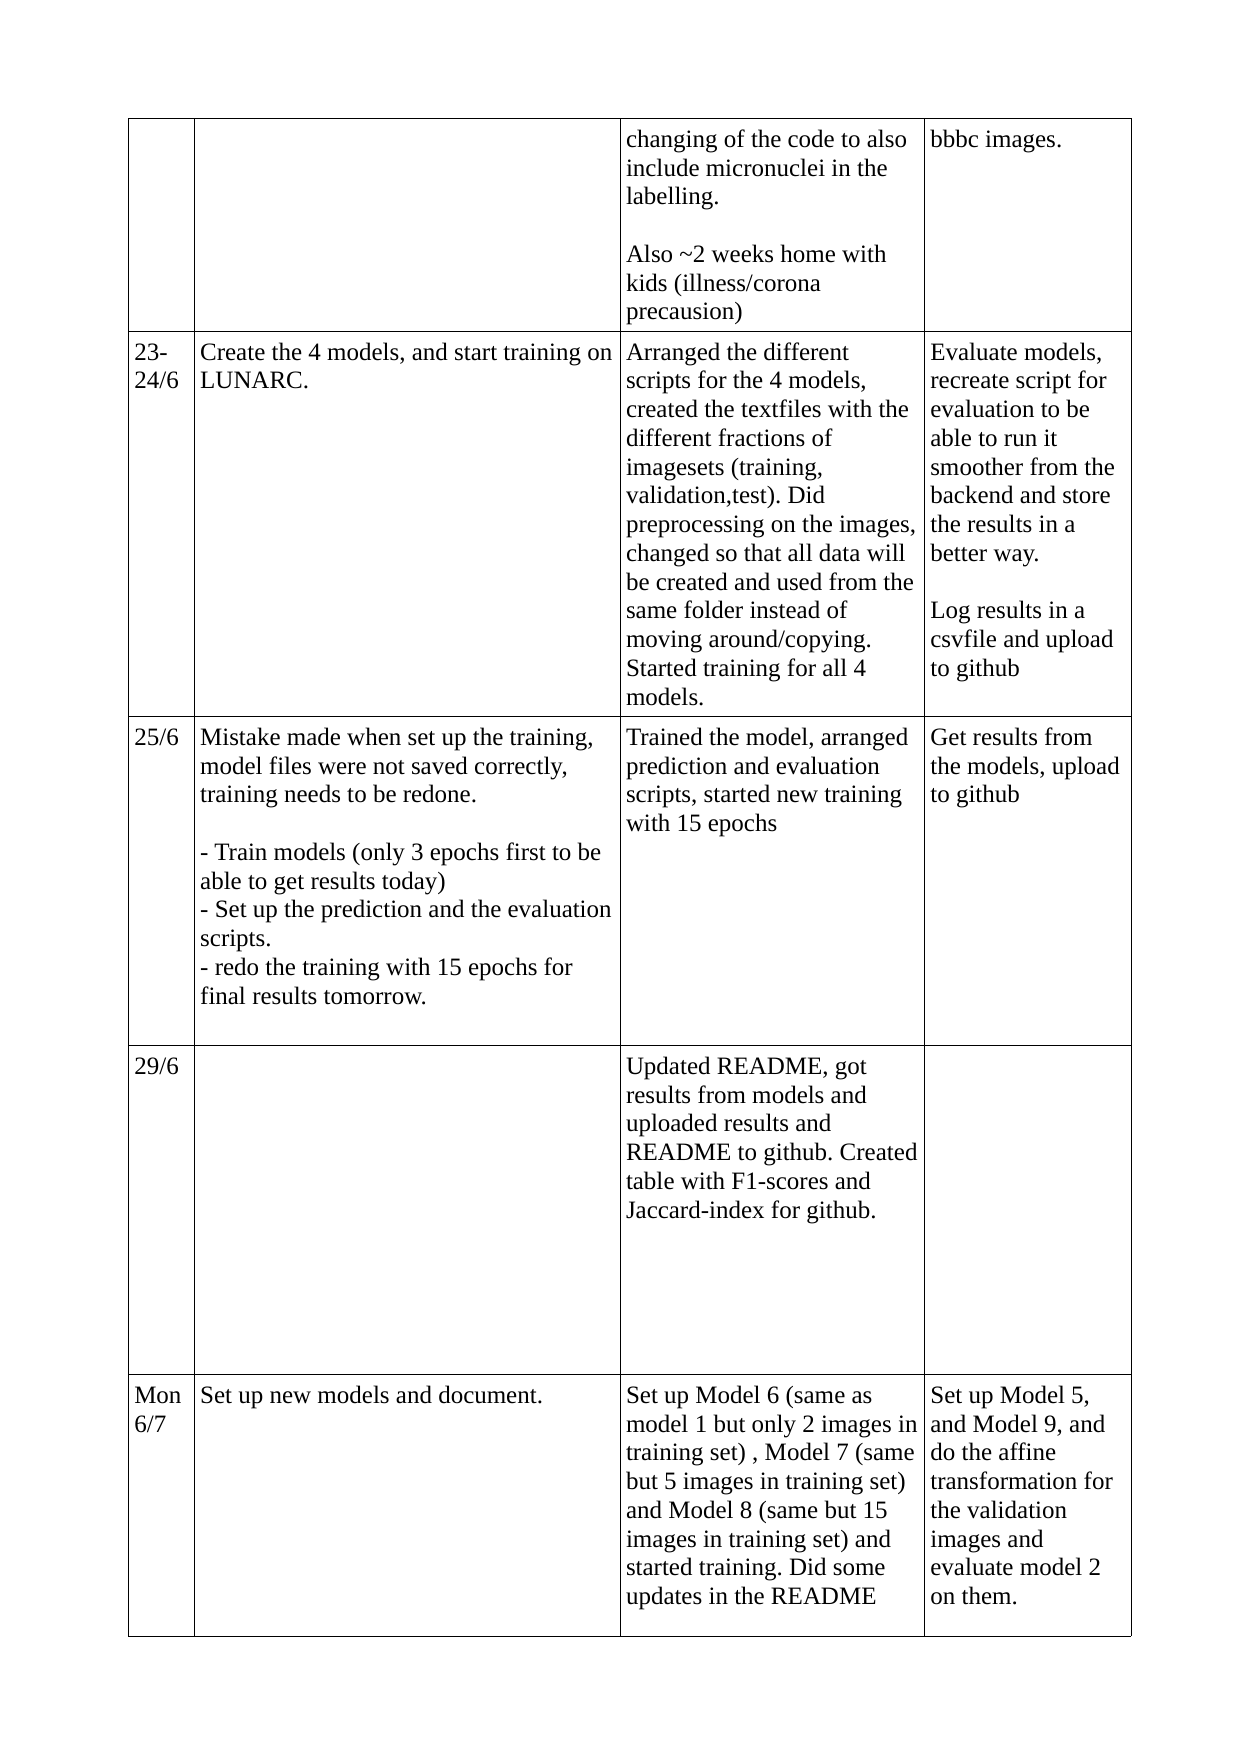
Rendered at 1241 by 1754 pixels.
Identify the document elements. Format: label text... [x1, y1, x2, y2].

table_cell [129, 119, 194, 331]
table_cell [195, 1046, 620, 1374]
table_cell Create the 4 models, and start training on LUNARC. [195, 332, 620, 716]
table_cell Set up new models and document. [195, 1375, 620, 1636]
table_cell [195, 119, 620, 331]
table_cell Set up Model 5, and Model 9, and do the affine transformation for the validation images and evaluate model 2 on them. [925, 1375, 1131, 1636]
table_cell Mon 6/7 [129, 1375, 194, 1636]
table_cell Set up Model 6 (same as model 1 but only 2 images in training set) , Model 7 (same but 5 images in training set) and Model 8 (same but 15 images in training set) and started training. Did some updates in the README [621, 1375, 924, 1636]
table_cell bbbc images. [925, 119, 1131, 331]
table_cell Updated README, got results from models and uploaded results and README to github. Created table with F1-scores and Jaccard-index for github. [621, 1046, 924, 1374]
table_cell changing of the code to also include micronuclei in the labelling. Also ~2 weeks home with kids (illness/corona precausion) [621, 119, 924, 331]
table_cell 25/6 [129, 717, 194, 1045]
table_cell Mistake made when set up the training, model files were not saved correctly, training needs to be redone. - Train models (only 3 epochs first to be able to get results today) - Set up the prediction and the evaluation scripts. - redo the training with 15 epochs for final results tomorrow. [195, 717, 620, 1045]
table_cell [925, 1046, 1131, 1374]
table_cell 29/6 [129, 1046, 194, 1374]
table_cell Evaluate models, recreate script for evaluation to be able to run it smoother from the backend and store the results in a better way. Log results in a csvfile and upload to github [925, 332, 1131, 716]
table_cell Get results from the models, upload to github [925, 717, 1131, 1045]
table_cell 23-24/6 [129, 332, 194, 716]
table_cell Arranged the different scripts for the 4 models, created the textfiles with the different fractions of imagesets (training, validation,test). Did preprocessing on the images, changed so that all data will be created and used from the same folder instead of moving around/copying. Started training for all 4 models. [621, 332, 924, 716]
table_cell Trained the model, arranged prediction and evaluation scripts, started new training with 15 epochs [621, 717, 924, 1045]
